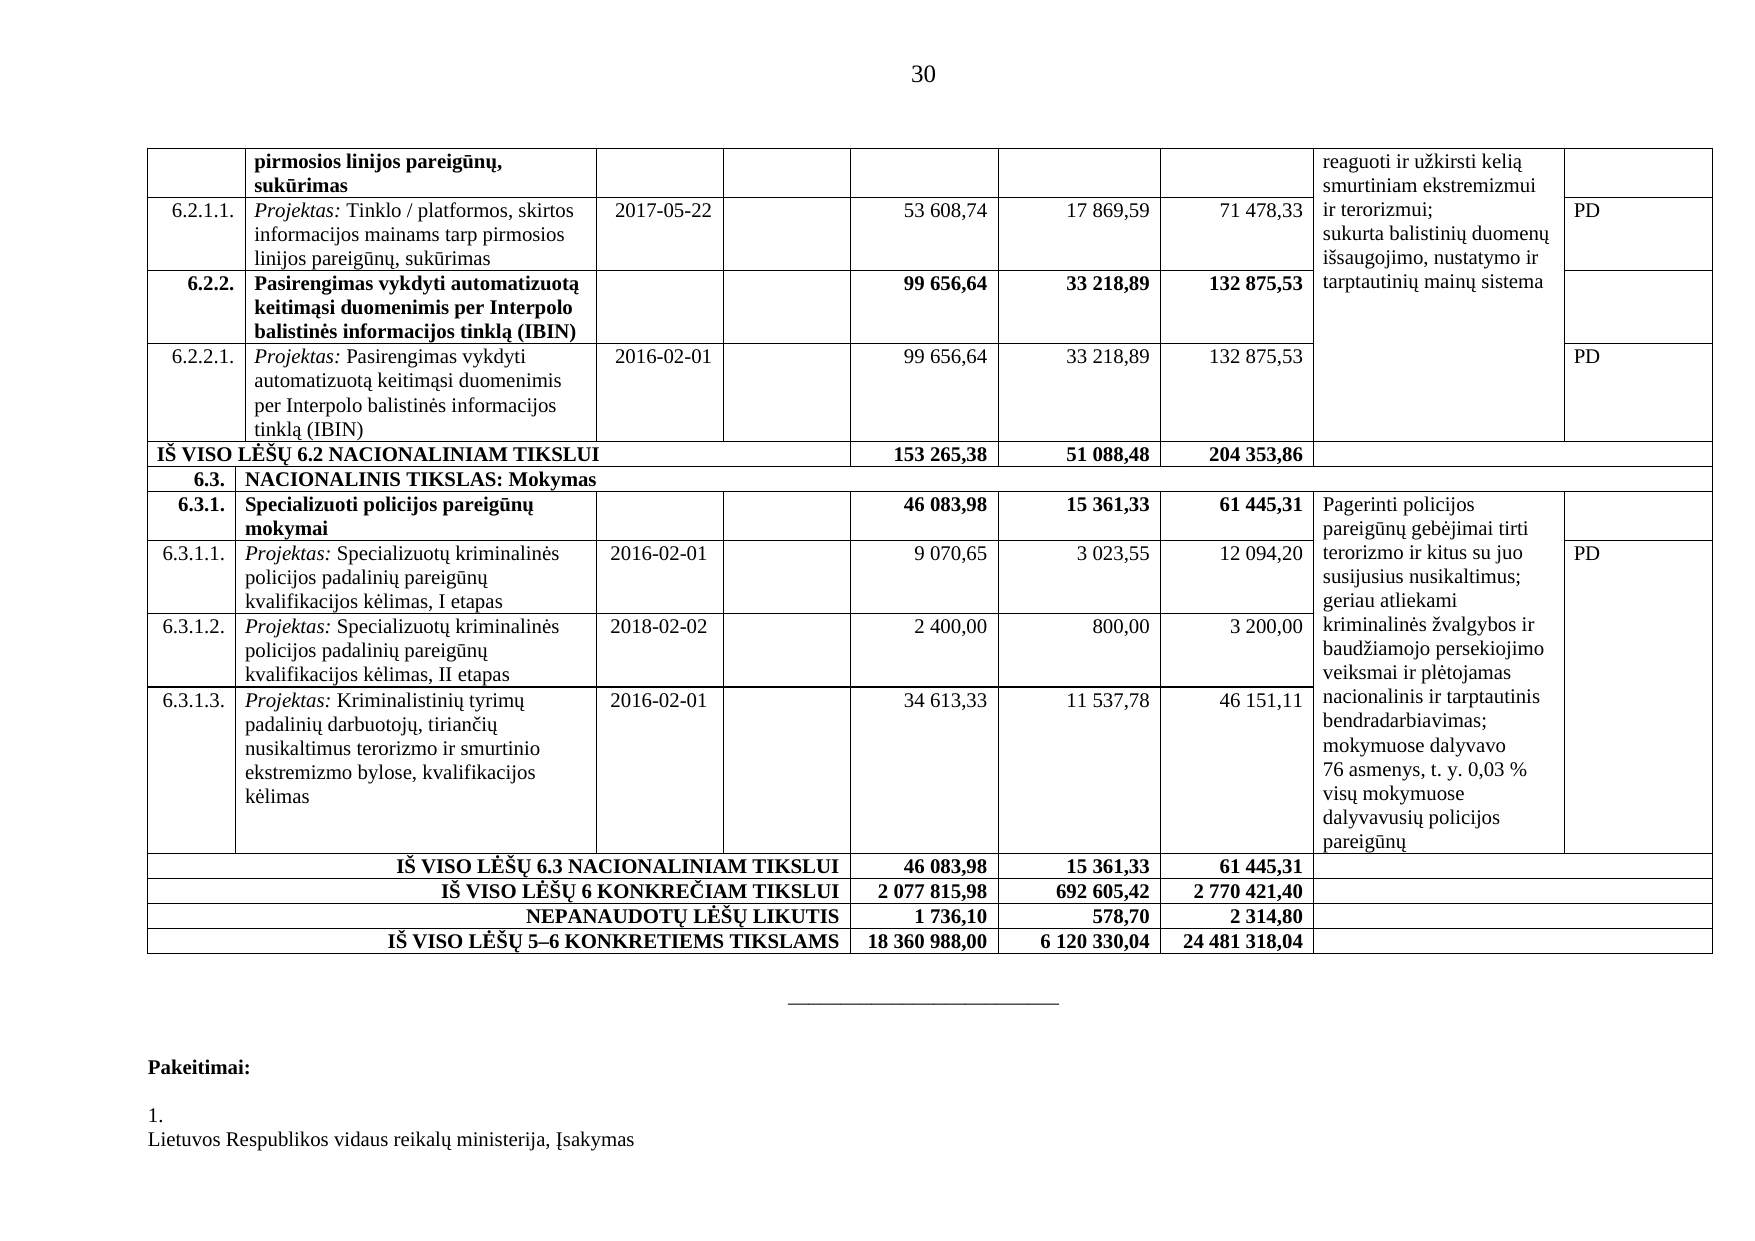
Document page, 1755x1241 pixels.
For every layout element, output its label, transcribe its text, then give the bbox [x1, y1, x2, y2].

table_cell 46 083,98 [851, 492, 998, 540]
table_cell 6.3.1.2. [148, 614, 235, 686]
table_cell NEPANAUDOTŲ LĖŠŲ LIKUTIS [148, 904, 850, 928]
table_cell Specializuoti policijos pareigūnų mokymai [236, 492, 596, 540]
table_cell 33 218,89 [999, 344, 1160, 441]
table_cell [724, 198, 850, 270]
table_cell [999, 149, 1160, 197]
table_cell 46 151,11 [1161, 688, 1313, 853]
table_cell reaguoti ir užkirsti kelią smurtiniam ekstremizmui ir terorizmui; sukurta balistinių duomenų išsaugojimo, nustatymo ir tarptautinių mainų sistema [1314, 149, 1564, 441]
table_cell [724, 688, 850, 853]
table_cell [1565, 149, 1712, 197]
table_cell 9 070,65 [851, 541, 998, 613]
table_cell 153 265,38 [851, 442, 998, 466]
table_cell 6.2.1.1. [148, 198, 245, 270]
table_cell [724, 149, 850, 197]
table_cell 3 023,55 [999, 541, 1160, 613]
table_cell 132 875,53 [1161, 271, 1313, 343]
table_cell Pasirengimas vykdyti automatizuotą keitimąsi duomenimis per Interpolo balistinės informacijos tinklą (IBIN) [246, 271, 596, 343]
table_cell 2017-05-22 [597, 198, 723, 270]
table_cell 71 478,33 [1161, 198, 1313, 270]
table_cell 1 736,10 [851, 904, 998, 928]
text __________________________ [148, 983, 1699, 1007]
table_cell 2016-02-01 [597, 344, 723, 441]
table_cell 15 361,33 [999, 492, 1160, 540]
table_cell 2016-02-01 [597, 688, 723, 853]
table_cell 6.3.1. [148, 492, 235, 540]
table_cell pirmosios linijos pareigūnų, sukūrimas [246, 149, 596, 197]
table_cell [1161, 149, 1313, 197]
table_cell 12 094,20 [1161, 541, 1313, 613]
table_cell [1314, 442, 1712, 466]
text 1. [148, 1103, 1699, 1127]
table_cell [724, 492, 850, 540]
table_cell [1565, 271, 1712, 343]
table_cell [597, 492, 723, 540]
table_cell 51 088,48 [999, 442, 1160, 466]
table_cell 204 353,86 [1161, 442, 1313, 466]
table_cell Pagerinti policijos pareigūnų gebėjimai tirti terorizmo ir kitus su juo susijusius nusikaltimus; geriau atliekami kriminalinės žvalgybos ir baudžiamojo persekiojimo veiksmai ir plėtojamas nacionalinis ir tarptautinis bendradarbiavimas; mokymuose dalyvavo 76 asmenys, t. y. 0,03 % visų mokymuose dalyvavusių policijos pareigūnų [1314, 492, 1564, 853]
table_cell [1314, 854, 1712, 878]
table_cell Projektas: Tinklo / platformos, skirtos informacijos mainams tarp pirmosios linijos pareigūnų, sukūrimas [246, 198, 596, 270]
table_cell 6 120 330,04 [999, 929, 1160, 953]
table_cell [724, 344, 850, 441]
table_cell IŠ VISO LĖŠŲ 6 KONKREČIAM TIKSLUI [148, 879, 850, 903]
table_cell IŠ VISO LĖŠŲ 6.2 NACIONALINIAM TIKSLUI [148, 442, 850, 466]
table_cell 2 400,00 [851, 614, 998, 686]
table_cell 24 481 318,04 [1161, 929, 1313, 953]
table_cell [1314, 929, 1712, 953]
text Pakeitimai: [148, 1055, 1699, 1079]
table_cell PD [1565, 541, 1712, 853]
table_cell 15 361,33 [999, 854, 1160, 878]
table_cell 33 218,89 [999, 271, 1160, 343]
table_cell 17 869,59 [999, 198, 1160, 270]
table_cell IŠ VISO LĖŠŲ 5–6 KONKRETIEMS TIKSLAMS [148, 929, 850, 953]
table_cell 18 360 988,00 [851, 929, 998, 953]
table_cell Projektas: Pasirengimas vykdyti automatizuotą keitimąsi duomenimis per Interpolo balistinės informacijos tinklą (IBIN) [246, 344, 596, 441]
table_cell 2 077 815,98 [851, 879, 998, 903]
table_cell Projektas: Kriminalistinių tyrimų padalinių darbuotojų, tiriančių nusikaltimus terorizmo ir smurtinio ekstremizmo bylose, kvalifikacijos kėlimas [236, 688, 596, 853]
table_cell 61 445,31 [1161, 854, 1313, 878]
table_cell 34 613,33 [851, 688, 998, 853]
table_cell 6.3.1.3. [148, 688, 235, 853]
table_cell 578,70 [999, 904, 1160, 928]
table_cell [724, 614, 850, 686]
table_cell 6.3. [148, 467, 235, 491]
table_cell 6.2.2.1. [148, 344, 245, 441]
table_cell 61 445,31 [1161, 492, 1313, 540]
table_cell PD [1565, 344, 1712, 441]
table_cell [1314, 904, 1712, 928]
table_cell 99 656,64 [851, 344, 998, 441]
table_cell 692 605,42 [999, 879, 1160, 903]
table_cell PD [1565, 198, 1712, 270]
table_cell 2018-02-02 [597, 614, 723, 686]
table_cell 132 875,53 [1161, 344, 1313, 441]
table_cell [597, 271, 723, 343]
table_cell [851, 149, 998, 197]
table_cell IŠ VISO LĖŠŲ 6.3 NACIONALINIAM TIKSLUI [148, 854, 850, 878]
table_cell 2 314,80 [1161, 904, 1313, 928]
table_cell Projektas: Specializuotų kriminalinės policijos padalinių pareigūnų kvalifikacijos kėlimas, II etapas [236, 614, 596, 686]
table_cell 53 608,74 [851, 198, 998, 270]
table_cell [148, 149, 245, 197]
table_cell NACIONALINIS TIKSLAS: Mokymas [236, 467, 1712, 491]
table_cell [597, 149, 723, 197]
table_cell [1565, 492, 1712, 540]
table_cell [1314, 879, 1712, 903]
table_cell 3 200,00 [1161, 614, 1313, 686]
table_cell 2 770 421,40 [1161, 879, 1313, 903]
table_cell 800,00 [999, 614, 1160, 686]
table_cell [724, 541, 850, 613]
table_cell 6.3.1.1. [148, 541, 235, 613]
table_cell 2016-02-01 [597, 541, 723, 613]
table_cell 46 083,98 [851, 854, 998, 878]
table_cell Projektas: Specializuotų kriminalinės policijos padalinių pareigūnų kvalifikacijos kėlimas, I etapas [236, 541, 596, 613]
table_cell 6.2.2. [148, 271, 245, 343]
text Lietuvos Respublikos vidaus reikalų ministerija, Įsakymas [148, 1127, 1699, 1151]
table_cell 11 537,78 [999, 688, 1160, 853]
table_cell 99 656,64 [851, 271, 998, 343]
table_cell [724, 271, 850, 343]
